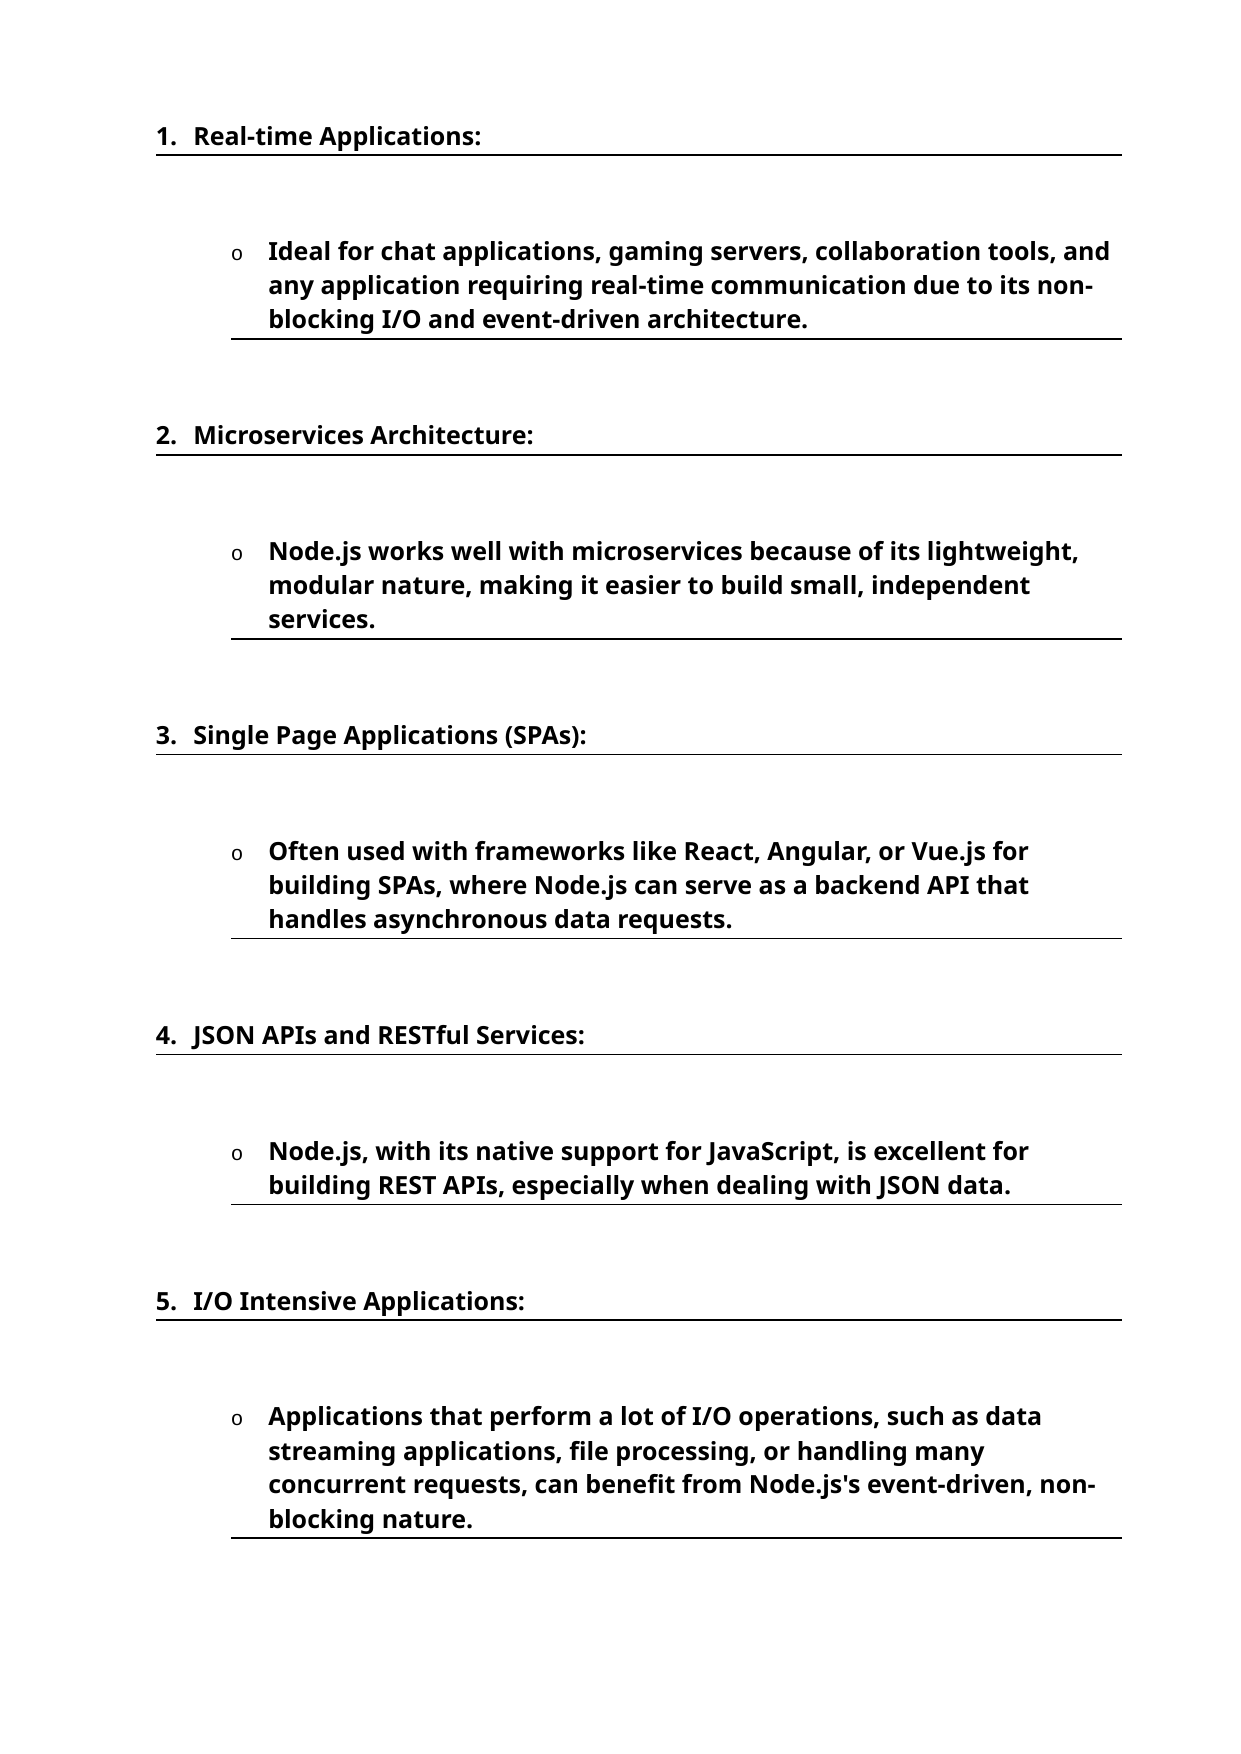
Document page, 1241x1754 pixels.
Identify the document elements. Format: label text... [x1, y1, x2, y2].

subtitle Real-time Applications: [156, 118, 1122, 154]
subtitle Single Page Applications (SPAs): [156, 718, 1122, 754]
subtitle I/O Intensive Applications: [156, 1283, 1122, 1319]
subtitle Node.js works well with microservices because of its lightweight, modular nature, making it easier to build small, independent services. [231, 534, 1122, 638]
subtitle JSON APIs and RESTful Services: [156, 1017, 1122, 1054]
subtitle Ideal for chat applications, gaming servers, collaboration tools, and any application requiring real-time communication due to its non-blocking I/O and event-driven architecture. [231, 234, 1122, 338]
subtitle Often used with frameworks like React, Angular, or Vue.js for building SPAs, where Node.js can serve as a backend API that handles asynchronous data requests. [231, 833, 1122, 938]
subtitle Applications that perform a lot of I/O operations, such as data streaming applications, file processing, or handling many concurrent requests, can benefit from Node.js's event-driven, non-blocking nature. [231, 1399, 1122, 1537]
subtitle Node.js, with its native support for JavaScript, is excellent for building REST APIs, especially when dealing with JSON data. [231, 1133, 1122, 1204]
subtitle Microservices Architecture: [156, 418, 1122, 454]
